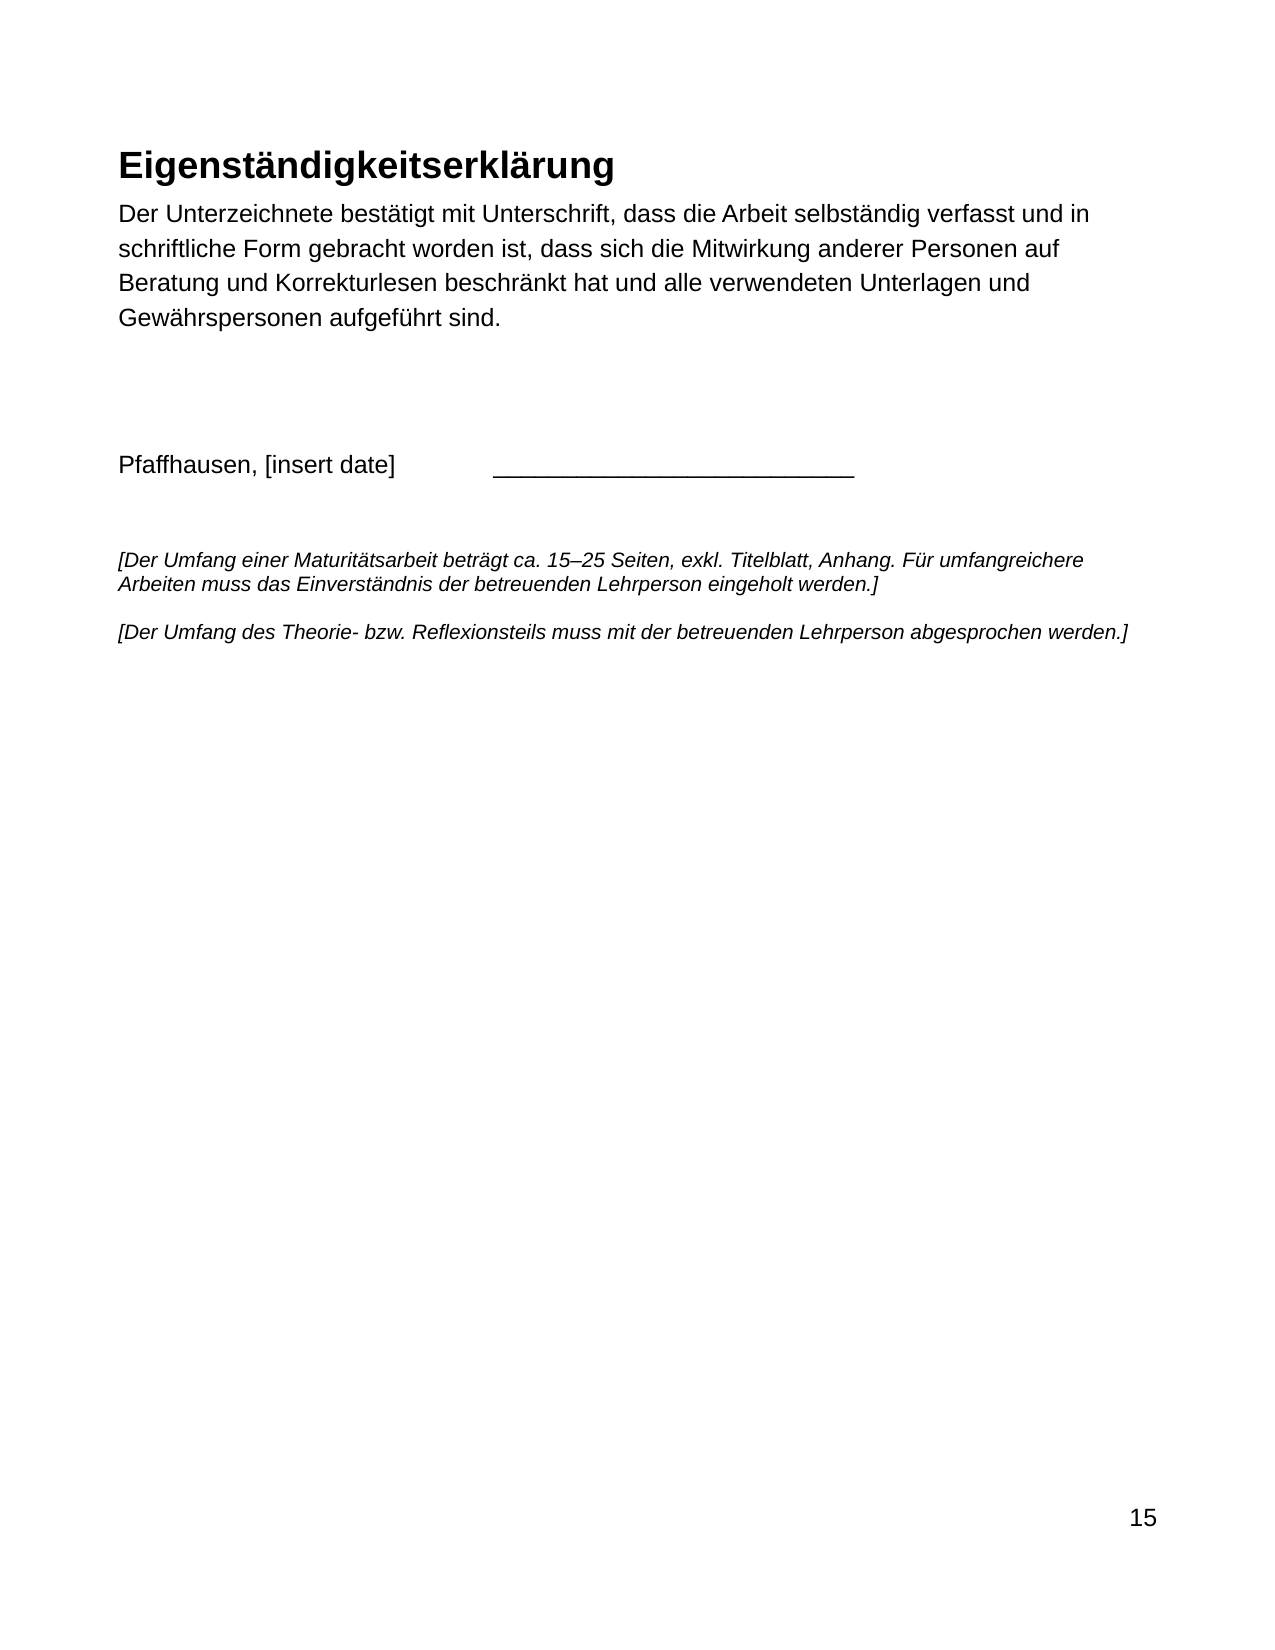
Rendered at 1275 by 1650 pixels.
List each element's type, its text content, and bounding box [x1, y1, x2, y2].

subtitle Eigenständigkeitserklärung [118, 143, 1157, 187]
text [Der Umfang einer Maturitätsarbeit beträgt ca. 15–25 Seiten, exkl. Titelblatt, Anhang. Für umfangreichere Arbeiten muss das Einverständnis der betreuenden Lehrperson eingeholt werden.] [118, 548, 1157, 596]
text Pfaffhausen, [insert date] __________________________ [118, 450, 1157, 479]
text Der Unterzeichnete bestätigt mit Unterschrift, dass die Arbeit selbständig verfasst und in schriftliche Form gebracht worden ist, dass sich die Mitwirkung anderer Personen auf Beratung und Korrekturlesen beschränkt hat und alle verwendeten Unterlagen und Gewährspersonen aufgeführt sind. [118, 199, 1157, 331]
text [Der Umfang des Theorie- bzw. Reflexionsteils muss mit der betreuenden Lehrperson abgesprochen werden.] [118, 620, 1157, 644]
